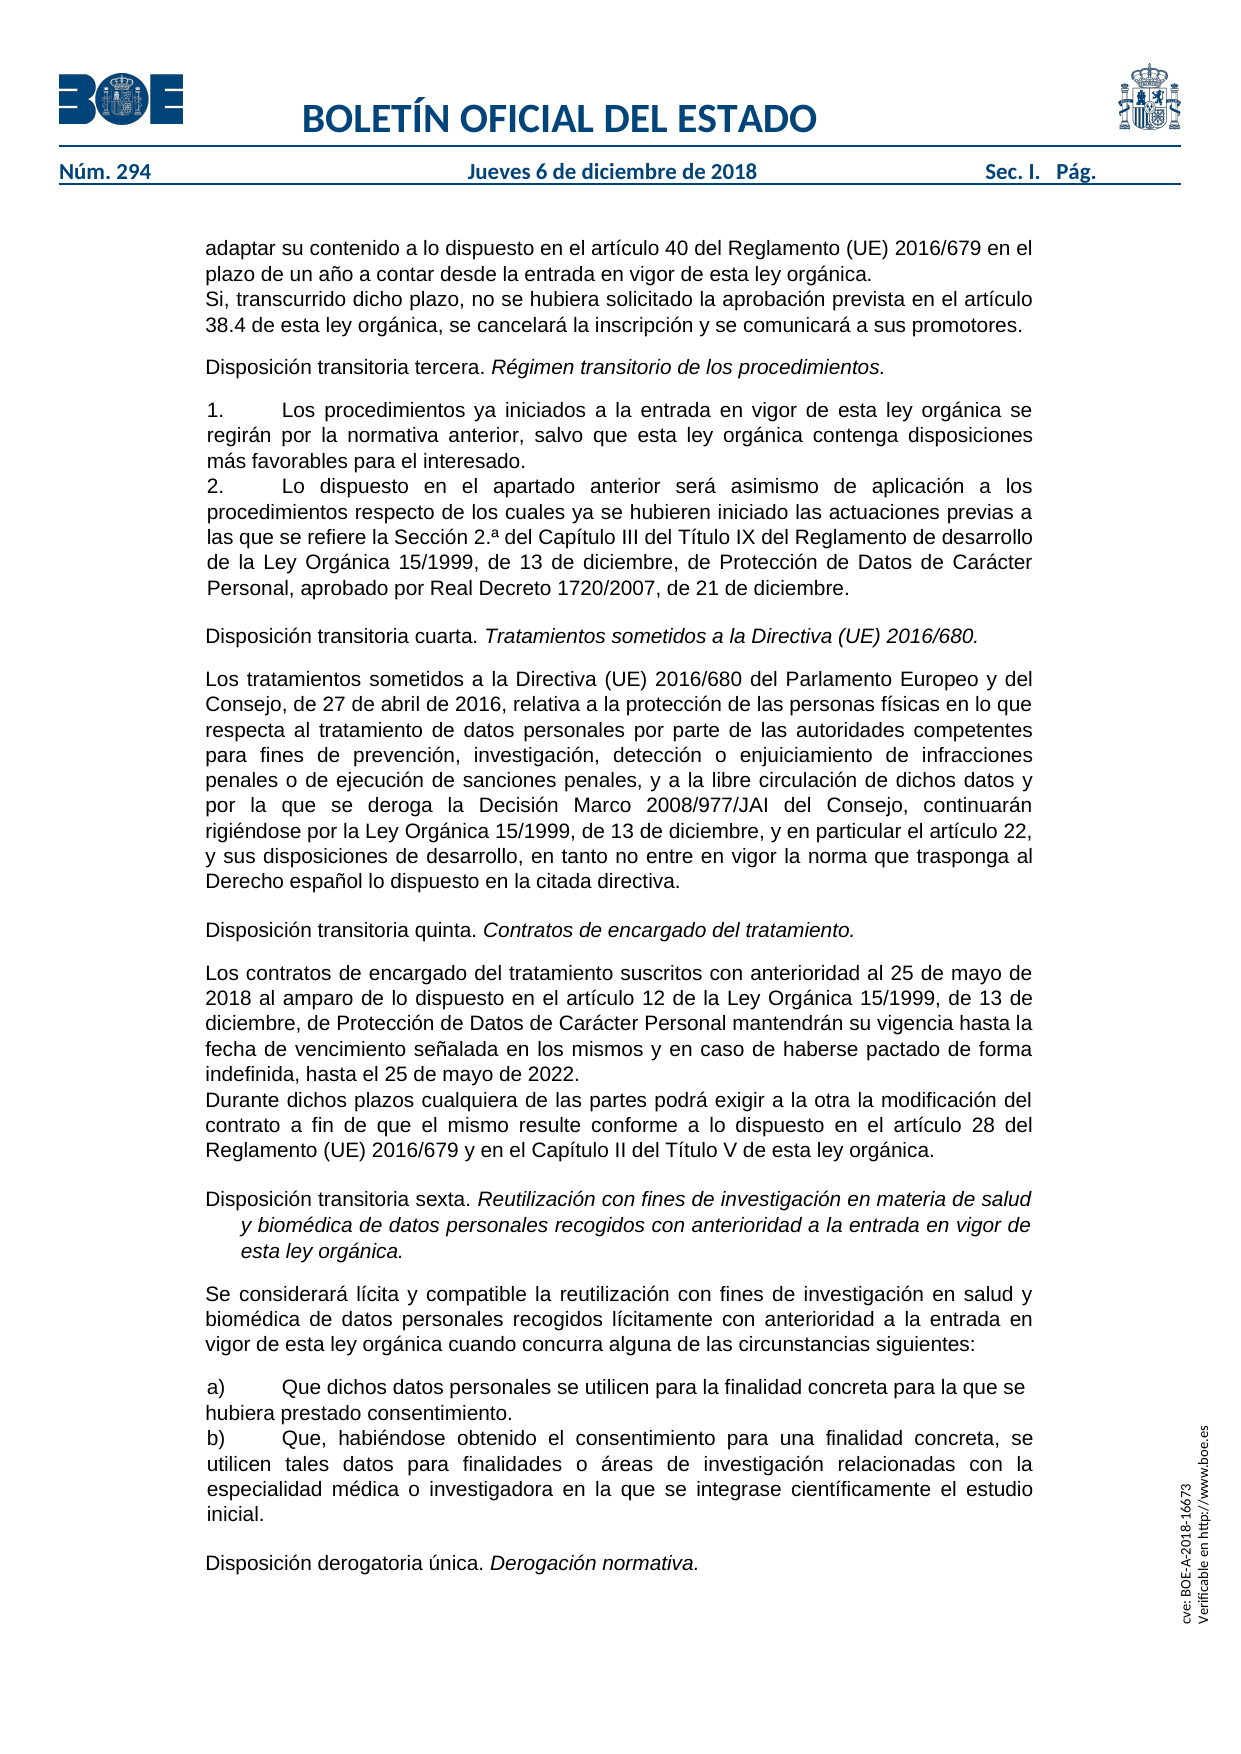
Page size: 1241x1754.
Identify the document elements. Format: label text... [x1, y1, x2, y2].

list Que dichos datos personales se utilicen para la finalidad concreta para la que se [207, 1375, 1034, 1399]
text Disposición transitoria sexta. Reutilización con fines de investigación en materia de salud y biomédica de datos personales recogidos con anterioridad a la entrada en vigor de esta ley orgánica. [205, 1187, 1034, 1263]
list Los procedimientos ya iniciados a la entrada en vigor de esta ley orgánica se regirán por la normativa anterior, salvo que esta ley orgánica contenga disposiciones más favorables para el interesado. [207, 398, 1034, 472]
list Que, habiéndose obtenido el consentimiento para una finalidad concreta, se utilicen tales datos para finalidades o áreas de investigación relacionadas con la especialidad médica o investigadora en la que se integrase científicamente el estudio inicial. [207, 1426, 1034, 1526]
text hubiera prestado consentimiento. [205, 1400, 1034, 1424]
text Disposición transitoria tercera. Régimen transitorio de los procedimientos. [205, 355, 1034, 379]
text Durante dichos plazos cualquiera de las partes podrá exigir a la otra la modificación del contrato a fin de que el mismo resulte conforme a lo dispuesto en el artículo 28 del Reglamento (UE) 2016/679 y en el Capítulo II del Título V de esta ley orgánica. [205, 1087, 1034, 1162]
text Disposición derogatoria única. Derogación normativa. [205, 1551, 1034, 1574]
text Si, transcurrido dicho plazo, no se hubiera solicitado la aprobación prevista en el artículo 38.4 de esta ley orgánica, se cancelará la inscripción y se comunicará a sus promotores. [205, 287, 1034, 337]
text Disposición transitoria cuarta. Tratamientos sometidos a la Directiva (UE) 2016/680. [205, 624, 1034, 648]
text Disposición transitoria quinta. Contratos de encargado del tratamiento. [205, 918, 1034, 942]
text Los contratos de encargado del tratamiento suscritos con anterioridad al 25 de mayo de 2018 al amparo de lo dispuesto en el artículo 12 de la Ley Orgánica 15/1999, de 13 de diciembre, de Protección de Datos de Carácter Personal mantendrán su vigencia hasta la fecha de vencimiento señalada en los mismos y en caso de haberse pactado de forma indefinida, hasta el 25 de mayo de 2022. [205, 961, 1034, 1086]
text Los tratamientos sometidos a la Directiva (UE) 2016/680 del Parlamento Europeo y del Consejo, de 27 de abril de 2016, relativa a la protección de las personas físicas en lo que respecta al tratamiento de datos personales por parte de las autoridades competentes para fines de prevención, investigación, detección o enjuiciamiento de infracciones penales o de ejecución de sanciones penales, y a la libre circulación de dichos datos y por la que se deroga la Decisión Marco 2008/977/JAI del Consejo, continuarán rigiéndose por la Ley Orgánica 15/1999, de 13 de diciembre, y en particular el artículo 22, y sus disposiciones de desarrollo, en tanto no entre en vigor la norma que trasponga al Derecho español lo dispuesto en la citada directiva. [205, 667, 1034, 893]
text adaptar su contenido a lo dispuesto en el artículo 40 del Reglamento (UE) 2016/679 en el plazo de un año a contar desde la entrada en vigor de esta ley orgánica. [205, 236, 1034, 286]
list Lo dispuesto en el apartado anterior será asimismo de aplicación a los procedimientos respecto de los cuales ya se hubieren iniciado las actuaciones previas a las que se refiere la Sección 2.ª del Capítulo III del Título IX del Reglamento de desarrollo de la Ley Orgánica 15/1999, de 13 de diciembre, de Protección de Datos de Carácter Personal, aprobado por Real Decreto 1720/2007, de 21 de diciembre. [207, 474, 1034, 599]
text Se considerará lícita y compatible la reutilización con fines de investigación en salud y biomédica de datos personales recogidos lícitamente con anterioridad a la entrada en vigor de esta ley orgánica cuando concurra alguna de las circunstancias siguientes: [205, 1281, 1034, 1356]
